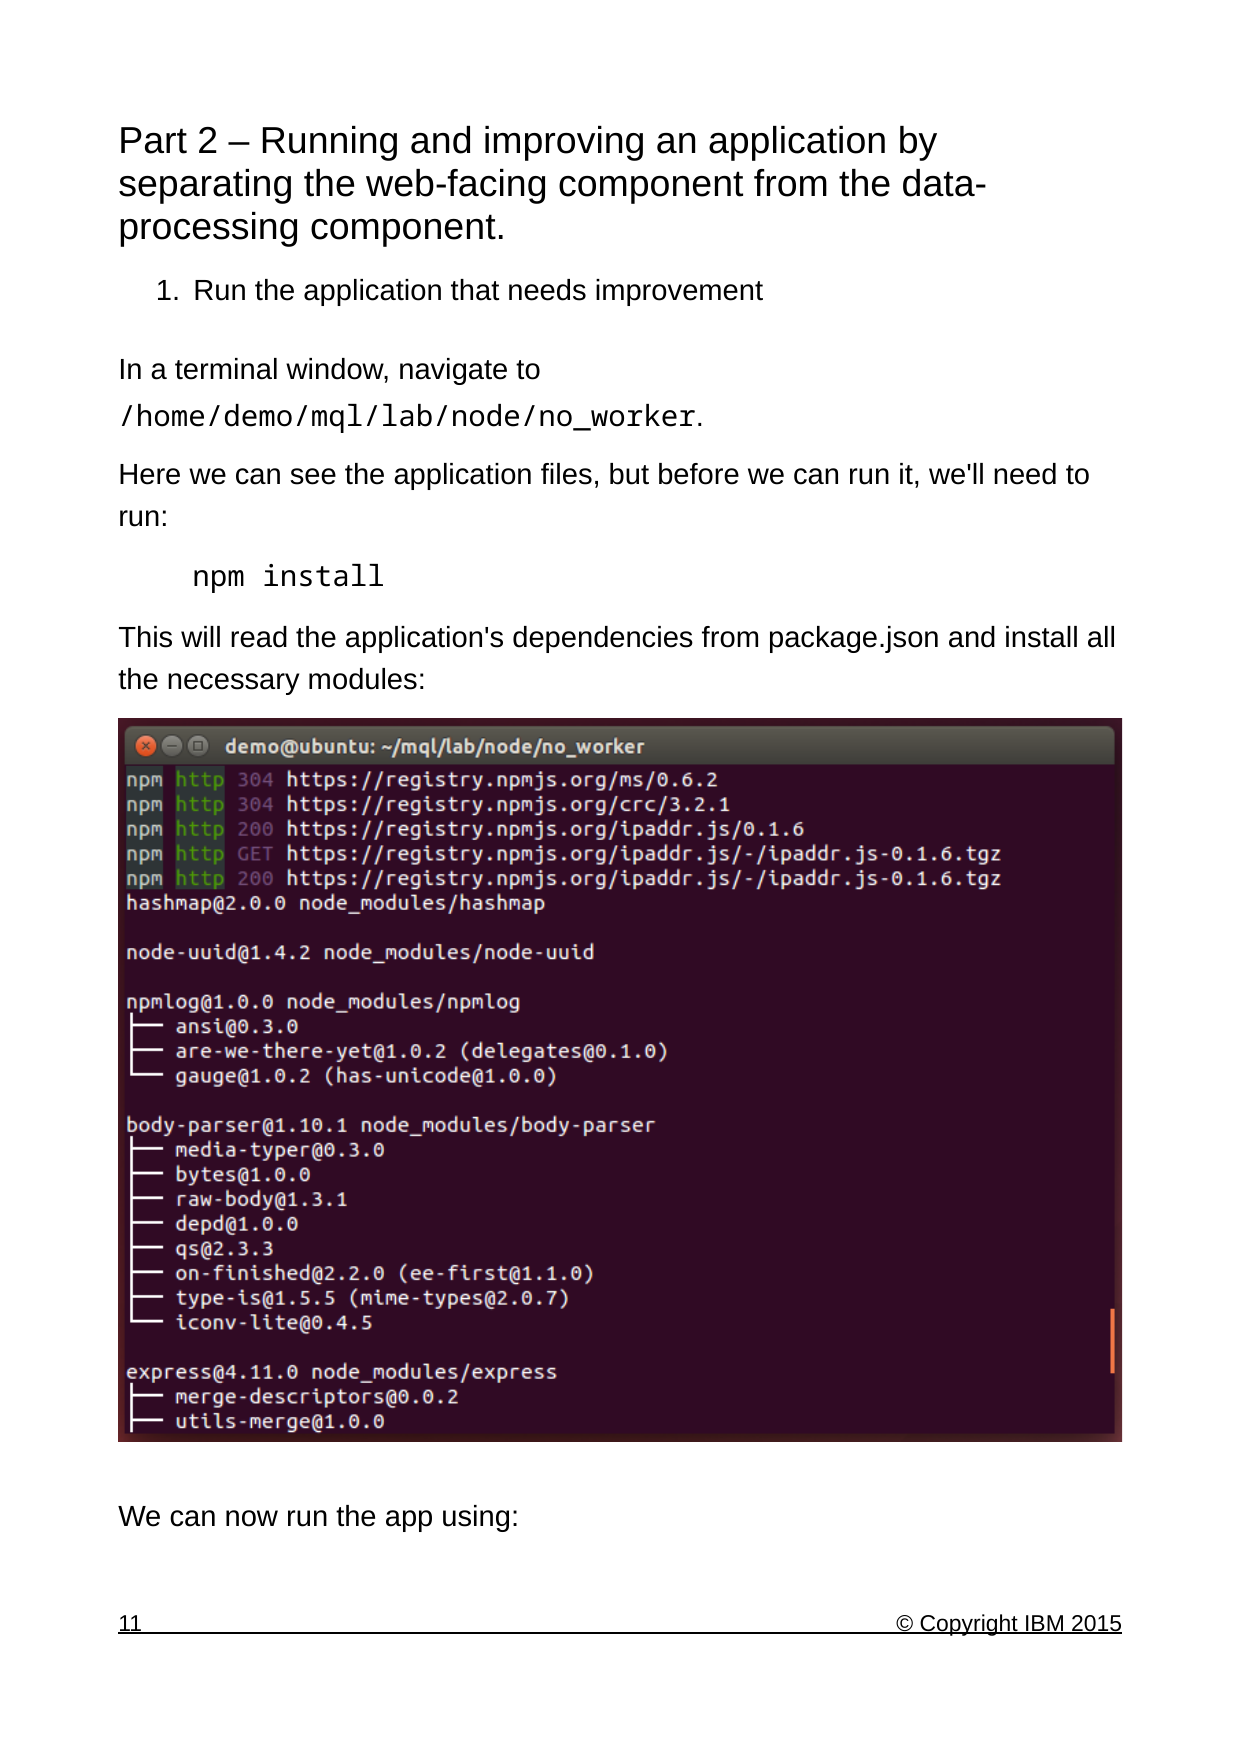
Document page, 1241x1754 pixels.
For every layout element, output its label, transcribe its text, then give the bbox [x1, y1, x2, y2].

subtitle In a terminal window, navigate to /home/demo/mql/lab/node/no_worker. [118, 352, 1122, 435]
text This will read the application's dependencies from package.json and install all the necessary modules: [118, 620, 1122, 695]
text Here we can see the application files, but before we can run it, we'll need to run: [118, 457, 1122, 533]
text Part 2 – Running and improving an application by separating the web-facing component from the data-processing component. [118, 118, 1122, 247]
subtitle Run the application that needs improvement [156, 272, 1122, 306]
picture [118, 718, 1123, 1442]
text npm install [118, 556, 1122, 595]
text We can now run the app using: [118, 1499, 1122, 1533]
